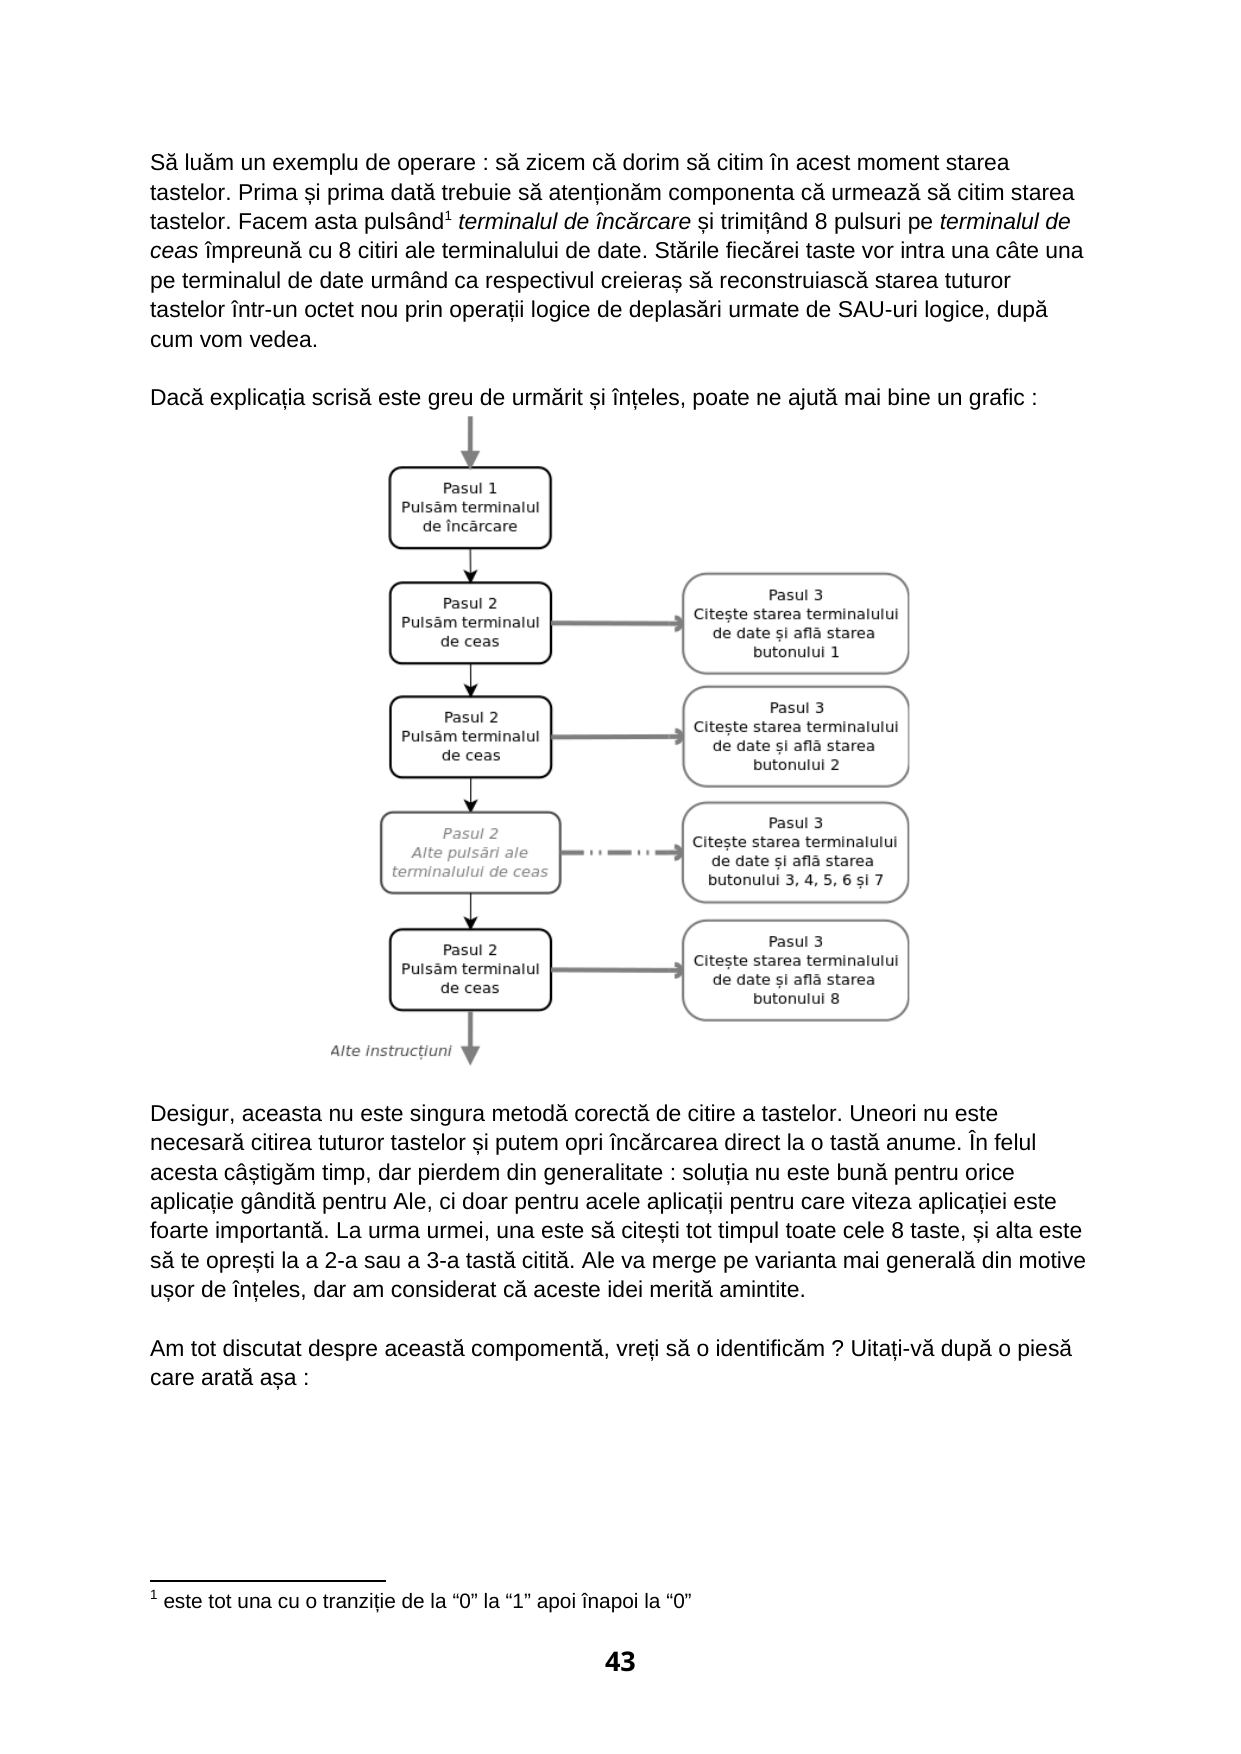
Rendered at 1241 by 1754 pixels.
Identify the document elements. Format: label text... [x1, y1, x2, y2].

text Desigur, aceasta nu este singura metodă corectă de citire a tastelor. Uneori nu este necesară citirea tuturor tastelor și putem opri încărcarea direct la o tastă anume. În felul acesta câștigăm timp, dar pierdem din generalitate : soluția nu este bună pentru orice aplicație gândită pentru Ale, ci doar pentru acele aplicații pentru care viteza aplicației este foarte importantă. La urma urmei, una este să citești tot timpul toate cele 8 taste, și alta este să te oprești la a 2-a sau a 3-a tastă citită. Ale va merge pe varianta mai generală din motive ușor de înțeles, dar am considerat că aceste idei merită amintite. [150, 1101, 1091, 1303]
text Dacă explicația scrisă este greu de urmărit și înțeles, poate ne ajută mai bine un grafic : [150, 385, 1091, 411]
text este tot una cu o tranziție de la “0” la “1” apoi înapoi la “0” [150, 1587, 1091, 1613]
text Am tot discutat despre această compomentă, vreți să o identificăm ? Uitați-vă după o piesă care arată așa : [150, 1336, 1091, 1391]
picture [331, 414, 910, 1068]
text Să luăm un exemplu de operare : să zicem că dorim să citim în acest moment starea tastelor. Prima și prima dată trebuie să atenționăm componenta că urmează să citim starea tastelor. Facem asta pulsând terminalul de încărcare și trimițând 8 pulsuri pe terminalul de ceas împreună cu 8 citiri ale terminalului de date. Stările fiecărei taste vor intra una câte una pe terminalul de date urmând ca respectivul creieraș să reconstruiască starea tuturor tastelor într-un octet nou prin operații logice de deplasări urmate de SAU-uri logice, după cum vom vedea. [150, 150, 1091, 352]
